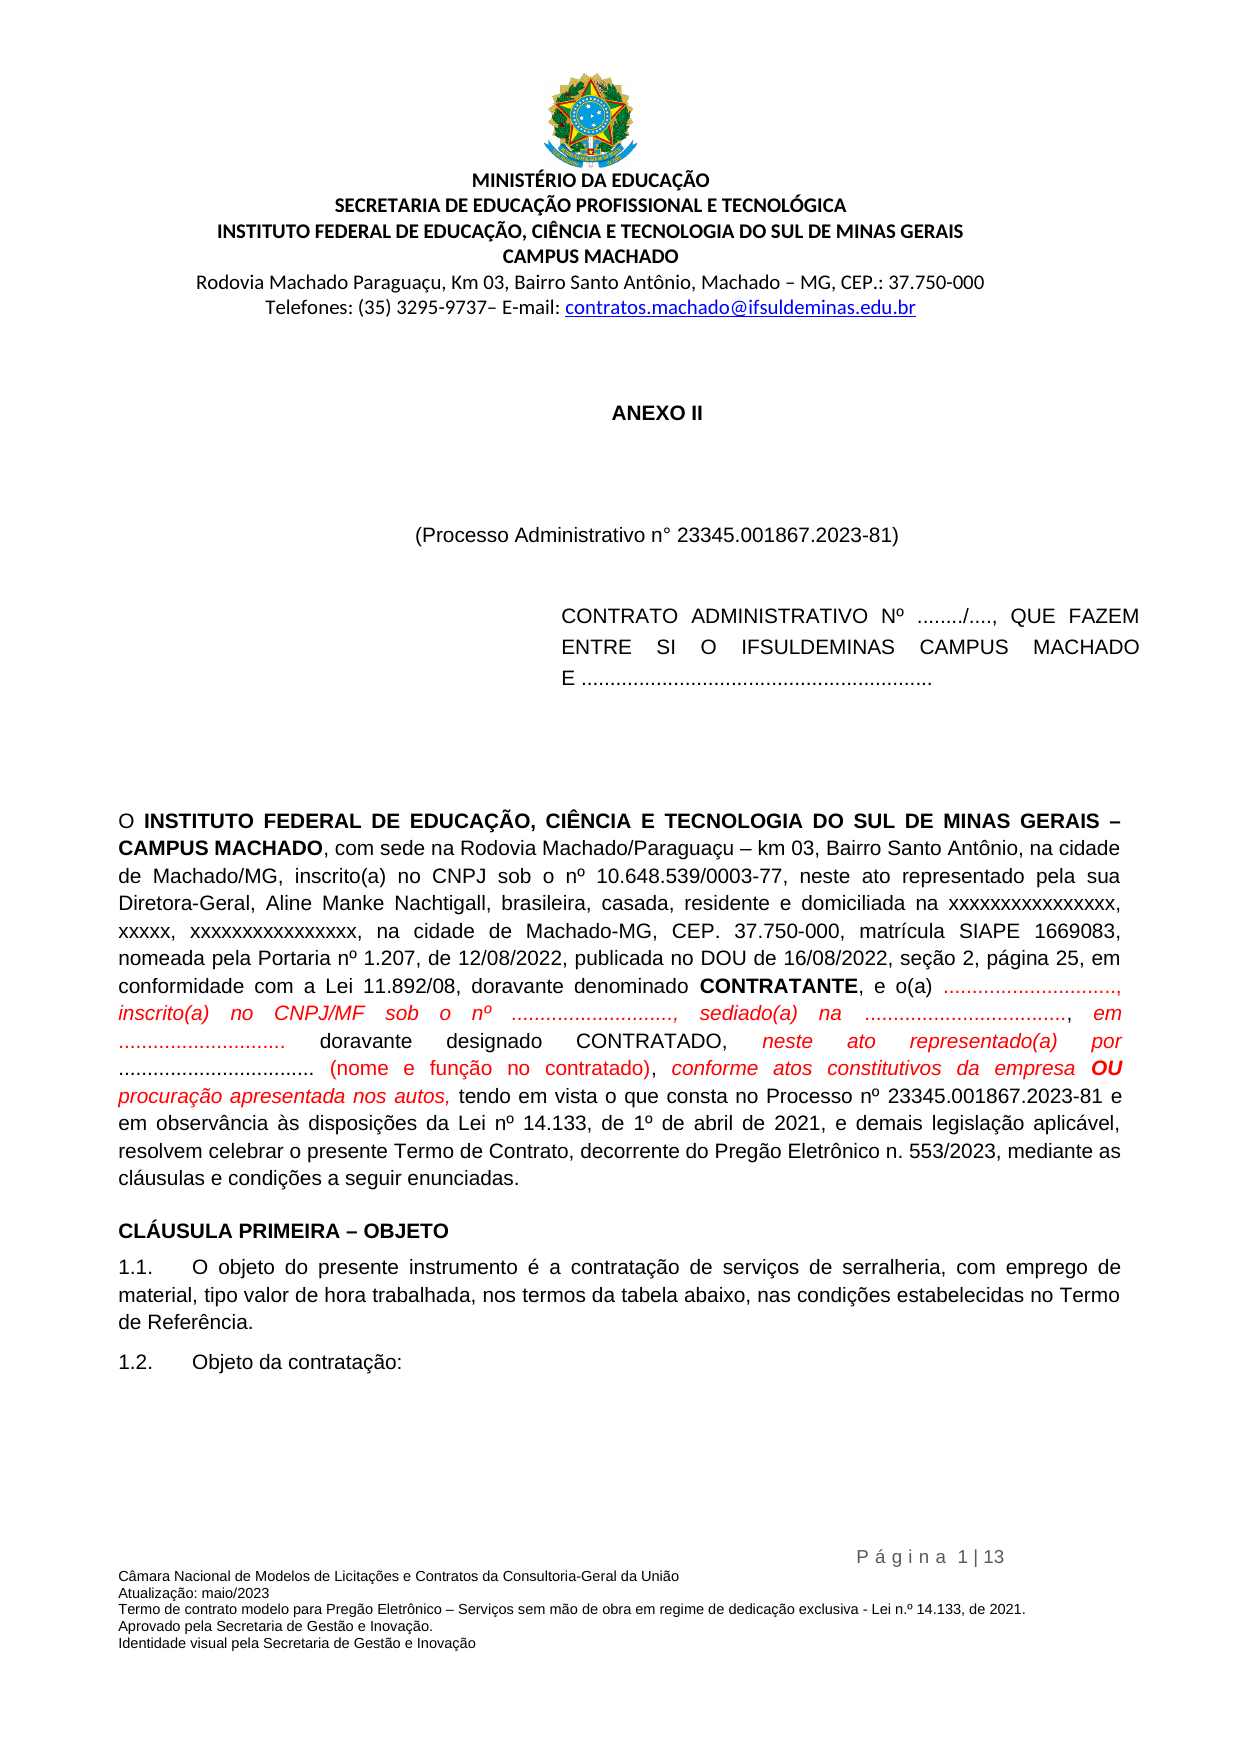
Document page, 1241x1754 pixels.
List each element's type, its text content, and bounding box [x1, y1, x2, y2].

text ANEXO II [118, 400, 1122, 424]
picture [610, 149, 621, 155]
text O INSTITUTO FEDERAL DE EDUCAÇÃO, CIÊNCIA E TECNOLOGIA DO SUL DE MINAS GERAIS – CAMPUS MACHADO, com sede na Rodovia Machado/Paraguaçu – km 03, Bairro Santo Antônio, na cidade de Machado/MG, inscrito(a) no CNPJ sob o nº 10.648.539/0003-77, neste ato representado pela sua Diretora-Geral, Aline Manke Nachtigall, brasileira, casada, residente e domiciliada na xxxxxxxxxxxxxxxx, xxxxx, xxxxxxxxxxxxxxxx, na cidade de Machado-MG, CEP. 37.750-000, matrícula SIAPE 1669083, nomeada pela Portaria nº 1.207, de 12/08/2022, publicada no DOU de 16/08/2022, seção 2, página 25, em conformidade com a Lei 11.892/08, doravante denominado CONTRATANTE, e o(a) .............................., inscrito(a) no CNPJ/MF sob o nº ............................, sediado(a) na ..................................., em ............................. doravante designado CONTRATADO, neste ato representado(a) por .................................. (nome e função no contratado), conforme atos constitutivos da empresa OU procuração apresentada nos autos, tendo em vista o que consta no Processo nº 23345.001867.2023-81 e em observância às disposições da Lei nº 14.133, de 1º de abril de 2021, e demais legislação aplicável, resolvem celebrar o presente Termo de Contrato, decorrente do Pregão Eletrônico n. 553/2023, mediante as cláusulas e condições a seguir enunciadas. [118, 808, 1122, 1190]
picture [568, 152, 587, 160]
text CONTRATO ADMINISTRATIVO Nº ......../...., QUE FAZEM ENTRE SI O IFSULDEMINAS CAMPUS MACHADO E ............................................................. [561, 604, 1140, 690]
list O objeto do presente instrumento é a contratação de serviços de serralheria, com emprego de material, tipo valor de hora trabalhada, nos termos da tabela abaixo, nas condições estabelecidas no Termo de Referência. [118, 1255, 1122, 1334]
list Objeto da contratação: [118, 1350, 1122, 1374]
picture [543, 73, 638, 168]
subtitle CLÁUSULA PRIMEIRA – OBJETO [118, 1218, 1122, 1242]
text (Processo Administrativo n° 23345.001867.2023-81) [118, 523, 1122, 547]
